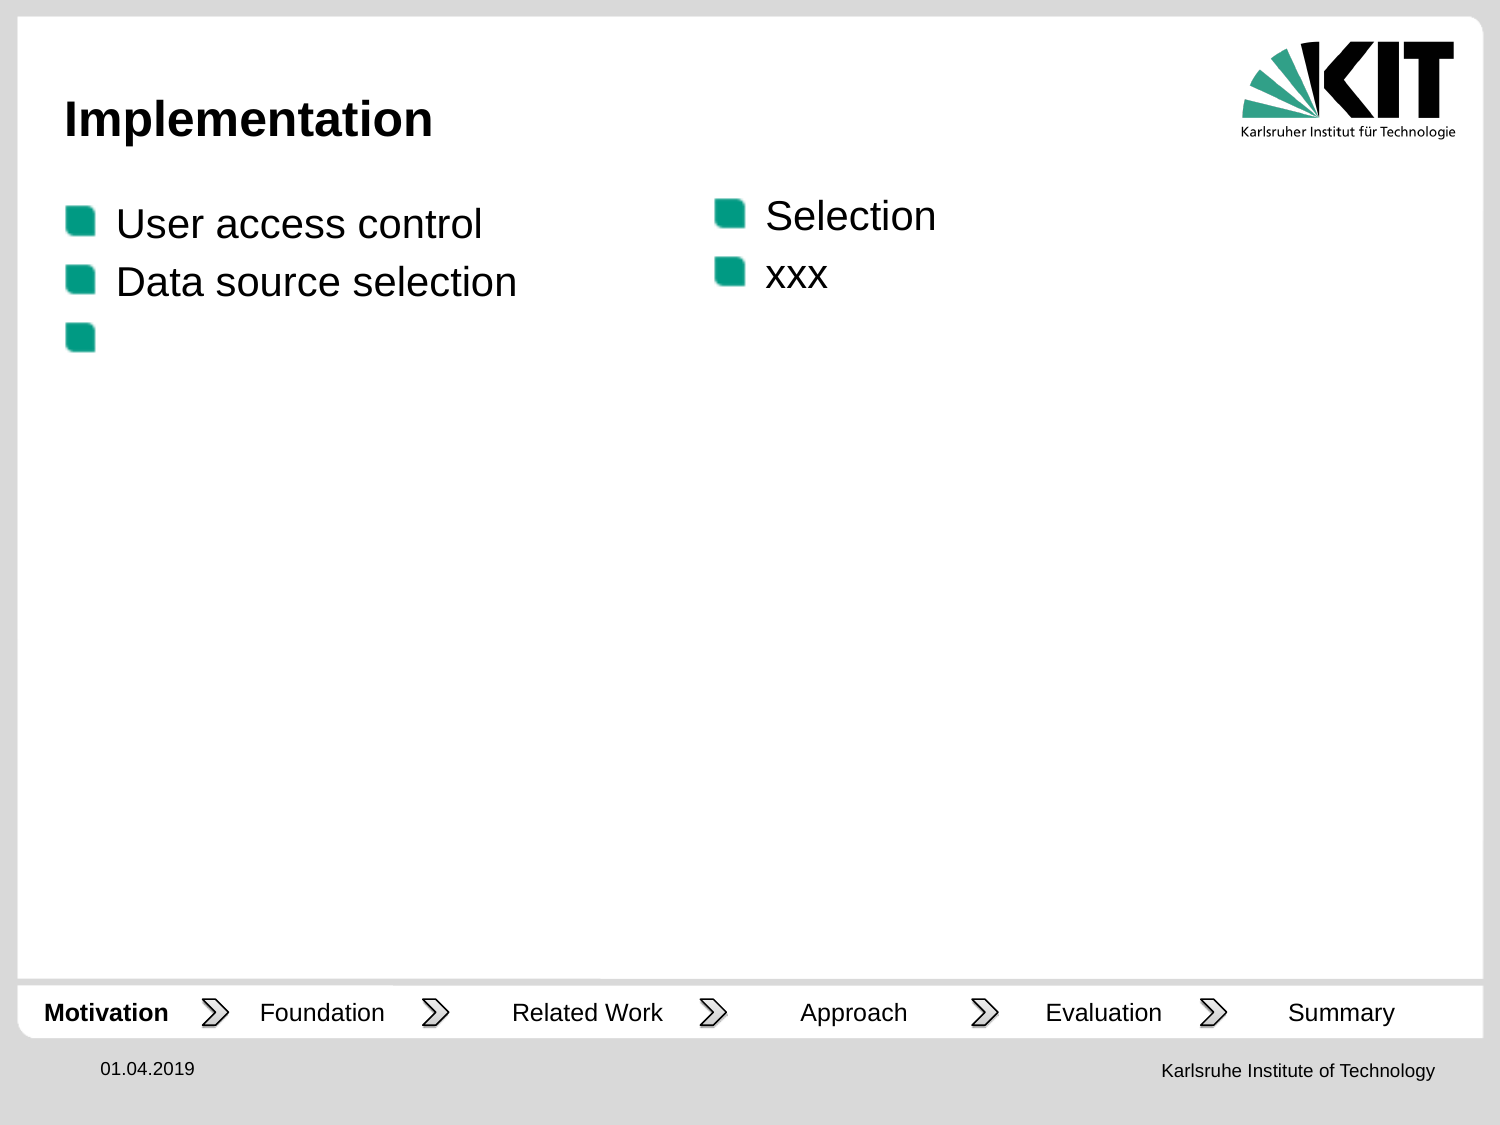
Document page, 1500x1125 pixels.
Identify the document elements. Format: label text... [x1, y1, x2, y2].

list Selection xxx [713, 188, 1170, 958]
text_box Summary [1273, 989, 1483, 1035]
picture [0, 0, 1500, 1125]
text_box [700, 999, 727, 1026]
text_box [1200, 999, 1227, 1026]
text_box Motivation [29, 989, 187, 1035]
text_box [971, 999, 998, 1026]
text_box Approach [785, 989, 923, 1035]
text_box Foundation [244, 989, 401, 1035]
slide_number 01.04.2019 [100, 1057, 272, 1117]
text_box [422, 999, 449, 1026]
text_box [202, 999, 229, 1026]
title Implementation [64, 54, 1198, 147]
text_box Related Work [497, 989, 679, 1035]
text_box Evaluation [1030, 989, 1178, 1035]
list User access control Data source selection [64, 196, 520, 966]
